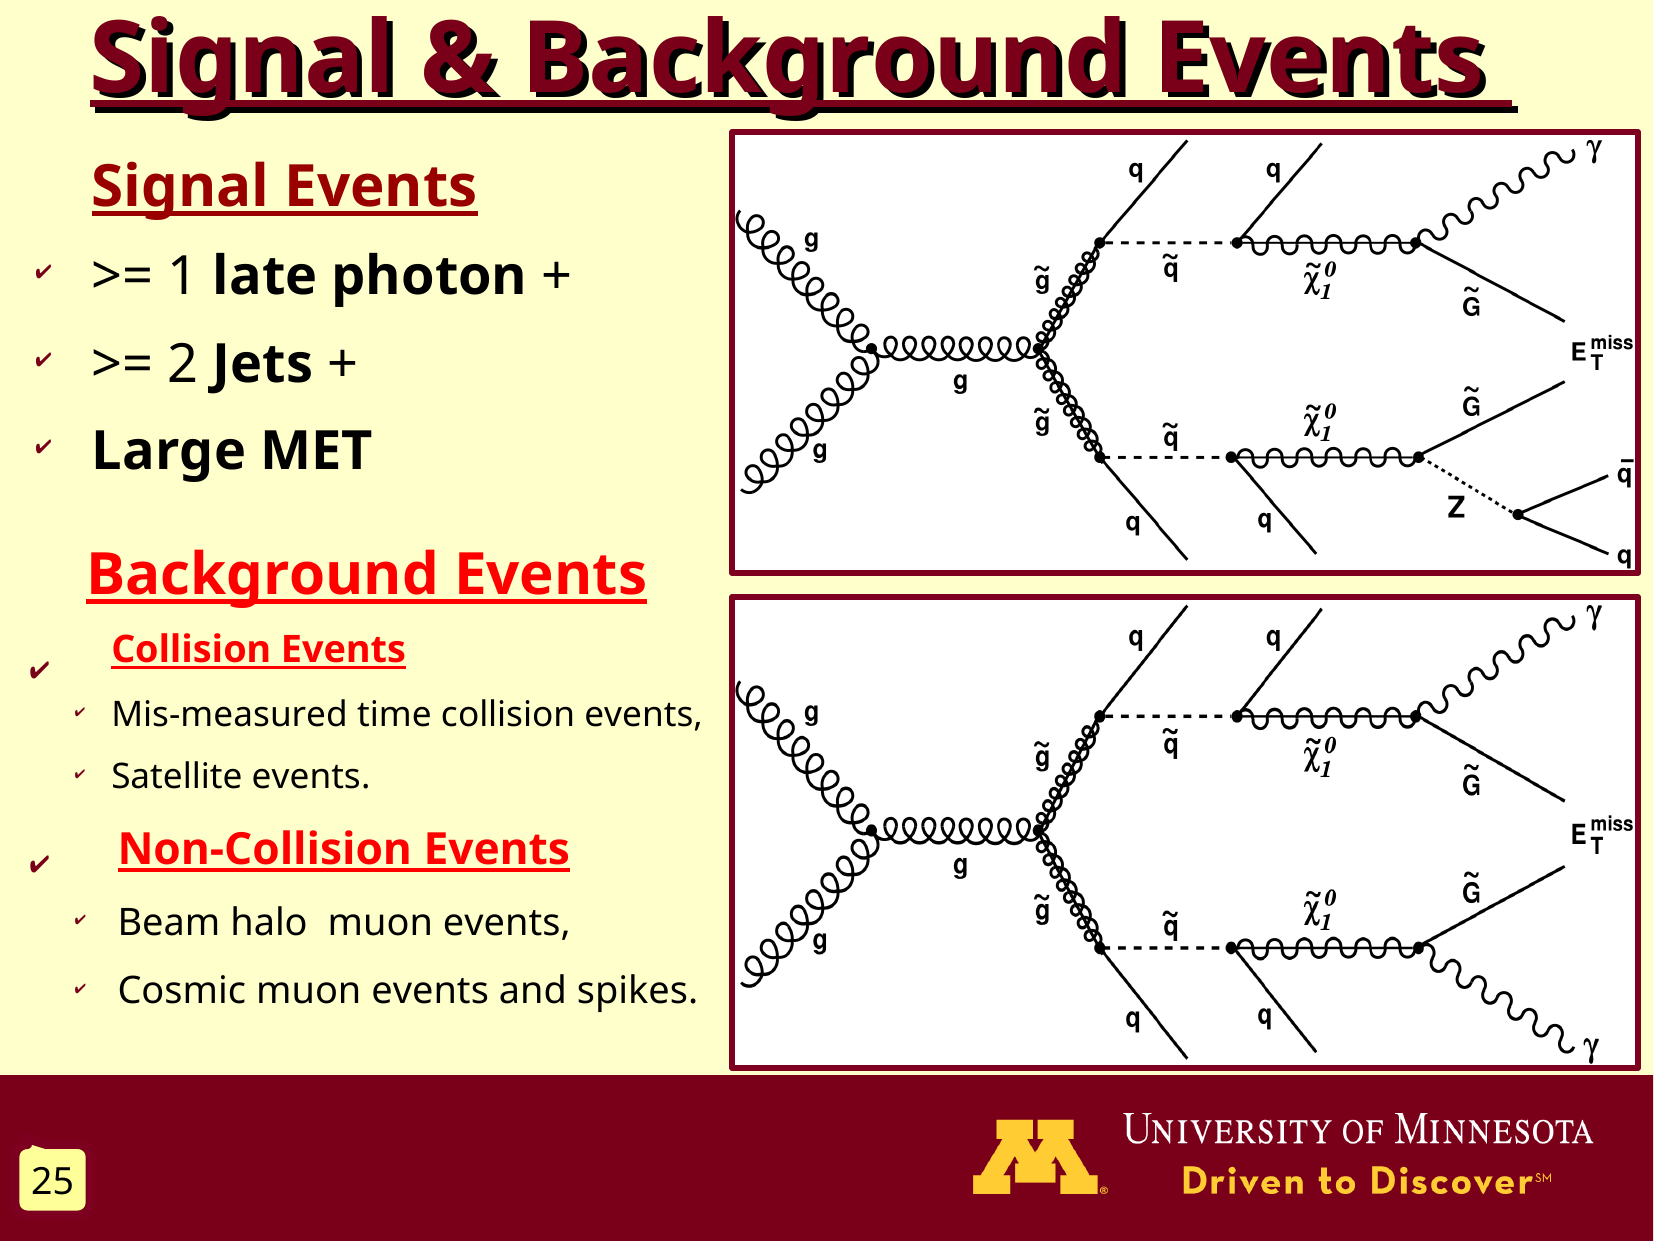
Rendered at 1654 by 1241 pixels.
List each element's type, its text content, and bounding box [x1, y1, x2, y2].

picture [735, 600, 1636, 1066]
list Signal Events >= 1 late photon + >= 2 Jets + Large MET [15, 135, 729, 525]
list Collision Events Mis-measured time collision events, Satellite events. [60, 615, 721, 810]
picture [0, 1075, 1654, 1241]
title Signal & Background Events [75, 0, 1538, 121]
text_box 25 [15, 1137, 91, 1216]
list Non-Collision Events Beam halo muon events, Cosmic muon events and spikes. [60, 810, 721, 1036]
picture [735, 135, 1636, 571]
list Background Events [15, 525, 751, 1036]
